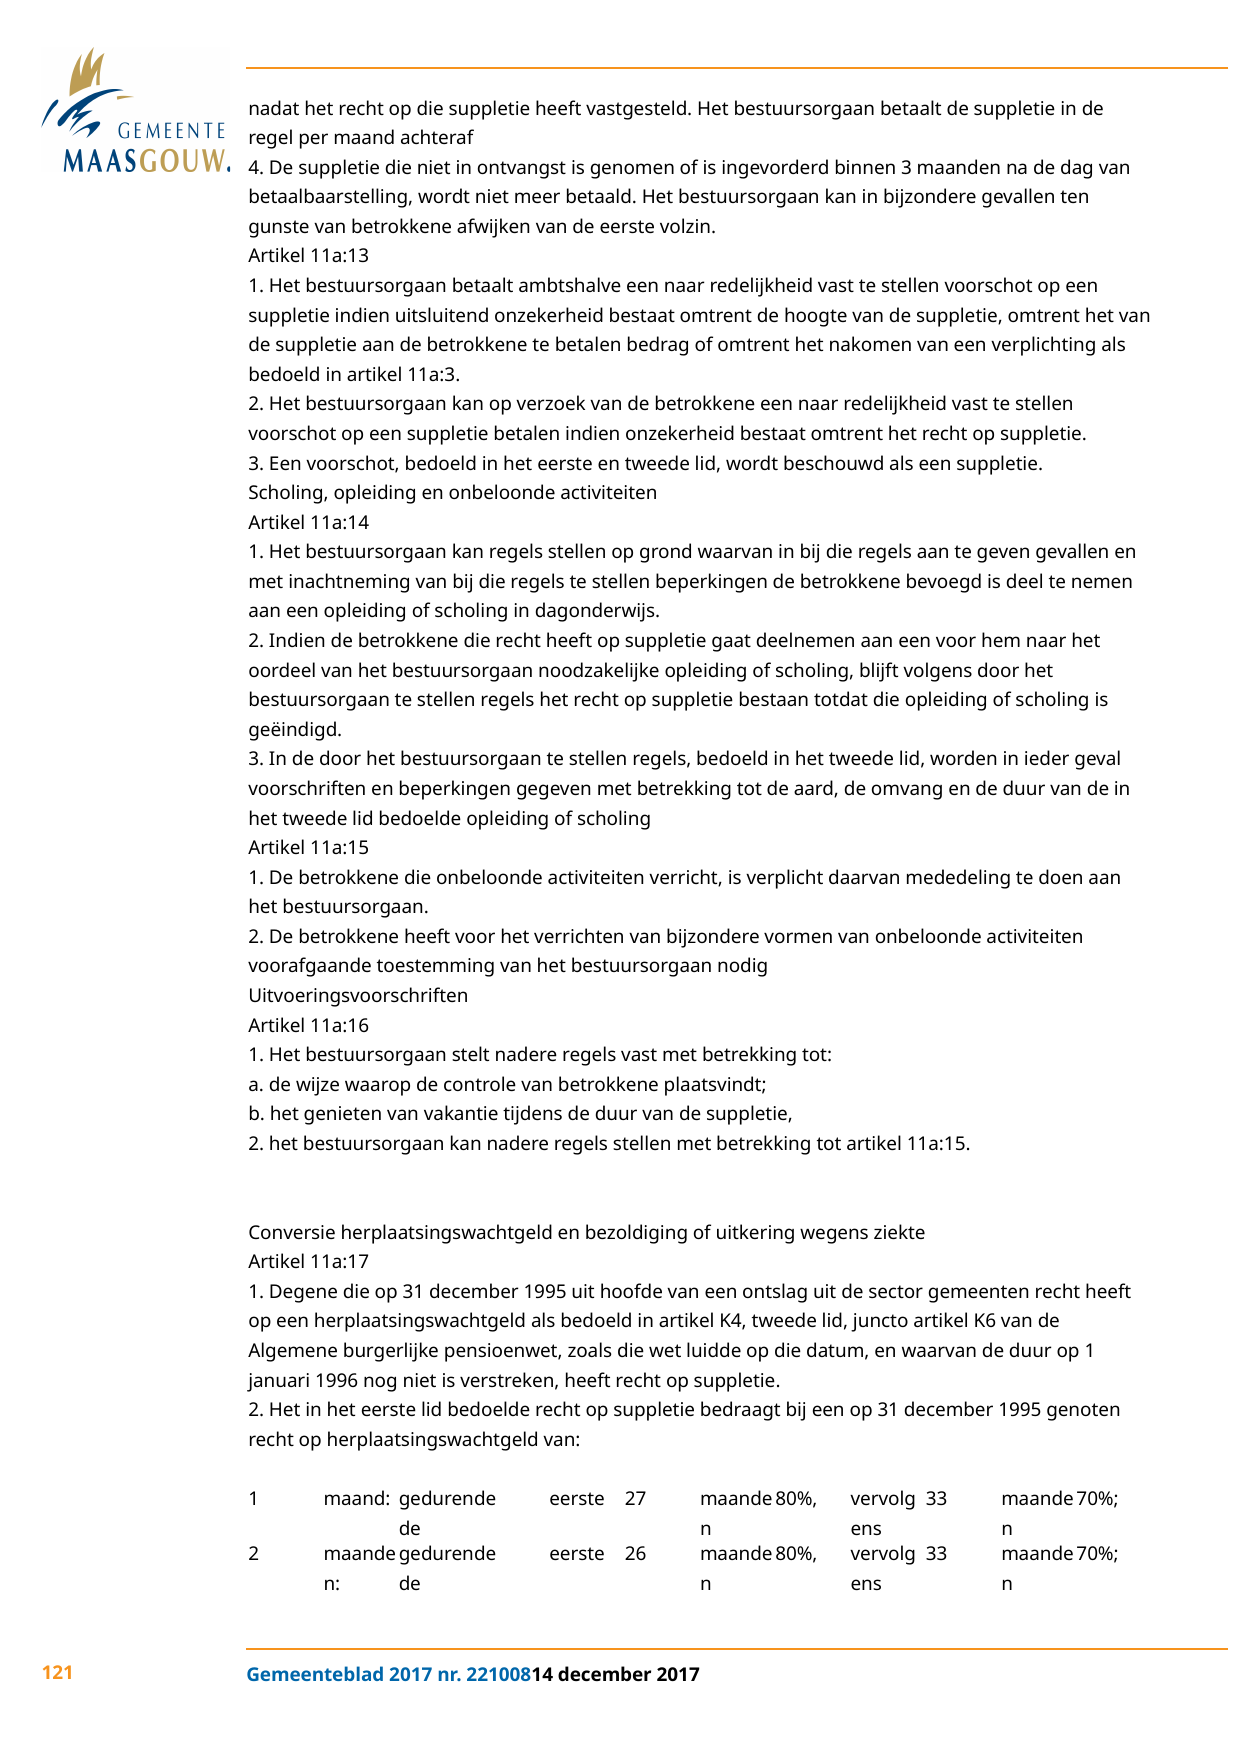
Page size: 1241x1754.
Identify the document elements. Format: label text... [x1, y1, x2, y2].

table_cell eerste [549, 1541, 624, 1596]
text Artikel 11a:16 [248, 1012, 1152, 1038]
text a. de wijze waarop de controle van betrokkene plaatsvindt; [248, 1071, 1152, 1097]
text 2. Het in het eerste lid bedoelde recht op suppletie bedraagt bij een op 31 december 1995 genoten recht op herplaatsingswachtgeld van: [248, 1396, 1152, 1452]
table_header 70%; [1076, 1485, 1152, 1541]
table_cell de [474, 1541, 549, 1596]
table_cell gedurende [399, 1541, 474, 1596]
text 2. Indien de betrokkene die recht heeft op suppletie gaat deelnemen aan een voor hem naar het oordeel van het bestuursorgaan noodzakelijke opleiding of scholing, blijft volgens door het bestuursorgaan te stellen regels het recht op suppletie bestaan totdat die opleiding of scholing is geëindigd. [248, 627, 1152, 742]
table_header 80%, [775, 1485, 850, 1541]
text 1. Het bestuursorgaan kan regels stellen op grond waarvan in bij die regels aan te geven gevallen en met inachtneming van bij die regels te stellen beperkingen de betrokkene bevoegd is deel te nemen aan een opleiding of scholing in dagonderwijs. [248, 538, 1152, 623]
text Artikel 11a:14 [248, 509, 1152, 535]
text Uitvoeringsvoorschriften [248, 982, 1152, 1008]
table_cell vervolgens [850, 1541, 926, 1596]
picture [41, 47, 231, 172]
text 2. het bestuursorgaan kan nadere regels stellen met betrekking tot artikel 11a:15. [248, 1130, 1152, 1156]
text 3. Een voorschot, bedoeld in het eerste en tweede lid, wordt beschouwd als een suppletie. [248, 450, 1152, 476]
table_cell 2 [248, 1541, 323, 1596]
table_header maand: [323, 1485, 398, 1541]
text Scholing, opleiding en onbeloonde activiteiten [248, 479, 1152, 505]
table_cell 33 [926, 1541, 1001, 1596]
text 1. De betrokkene die onbeloonde activiteiten verricht, is verplicht daarvan mededeling te doen aan het bestuursorgaan. [248, 864, 1152, 919]
text Artikel 11a:13 [248, 243, 1152, 268]
table_header 33 [926, 1485, 1001, 1541]
text 1. Het bestuursorgaan betaalt ambtshalve een naar redelijkheid vast te stellen voorschot op een suppletie indien uitsluitend onzekerheid bestaat omtrent de hoogte van de suppletie, omtrent het van de suppletie aan de betrokkene te betalen bedrag of omtrent het nakomen van een verplichting als bedoeld in artikel 11a:3. [248, 272, 1152, 387]
text Conversie herplaatsingswachtgeld en bezoldiging of uitkering wegens ziekte [248, 1219, 1152, 1245]
table_header eerste [549, 1485, 624, 1541]
table_header 27 [625, 1485, 700, 1541]
table_cell 26 [625, 1541, 700, 1596]
text 1. Degene die op 31 december 1995 uit hoofde van een ontslag uit de sector gemeenten recht heeft op een herplaatsingswachtgeld als bedoeld in artikel K4, tweede lid, juncto artikel K6 van de Algemene burgerlijke pensioenwet, zoals die wet luidde op die datum, en waarvan de duur op 1 januari 1996 nog niet is verstreken, heeft recht op suppletie. [248, 1278, 1152, 1393]
table_cell maanden [1001, 1541, 1076, 1596]
table_header vervolgens [850, 1485, 926, 1541]
table_header maanden [1001, 1485, 1076, 1541]
table_cell 70%; [1076, 1541, 1152, 1596]
table_cell maanden: [323, 1541, 398, 1596]
text 4. De suppletie die niet in ontvangst is genomen of is ingevorderd binnen 3 maanden na de dag van betaalbaarstelling, wordt niet meer betaald. Het bestuursorgaan kan in bijzondere gevallen ten gunste van betrokkene afwijken van de eerste volzin. [248, 154, 1152, 239]
text 2. De betrokkene heeft voor het verrichten van bijzondere vormen van onbeloonde activiteiten voorafgaande toestemming van het bestuursorgaan nodig [248, 923, 1152, 978]
table_header gedurende [399, 1485, 474, 1541]
text 3. In de door het bestuursorgaan te stellen regels, bedoeld in het tweede lid, worden in ieder geval voorschriften en beperkingen gegeven met betrekking tot de aard, de omvang en de duur van de in het tweede lid bedoelde opleiding of scholing [248, 746, 1152, 831]
table_header de [474, 1485, 549, 1541]
text b. het genieten van vakantie tijdens de duur van de suppletie, [248, 1101, 1152, 1126]
table_cell 80%, [775, 1541, 850, 1596]
text 2. Het bestuursorgaan kan op verzoek van de betrokkene een naar redelijkheid vast te stellen voorschot op een suppletie betalen indien onzekerheid bestaat omtrent het recht op suppletie. [248, 391, 1152, 446]
text Artikel 11a:15 [248, 834, 1152, 860]
table_cell maanden [700, 1541, 775, 1596]
text 1. Het bestuursorgaan stelt nadere regels vast met betrekking tot: [248, 1041, 1152, 1067]
table_header maanden [700, 1485, 775, 1541]
text nadat het recht op die suppletie heeft vastgesteld. Het bestuursorgaan betaalt de suppletie in de regel per maand achteraf [248, 95, 1152, 150]
text Artikel 11a:17 [248, 1248, 1152, 1274]
table_header 1 [248, 1485, 323, 1541]
